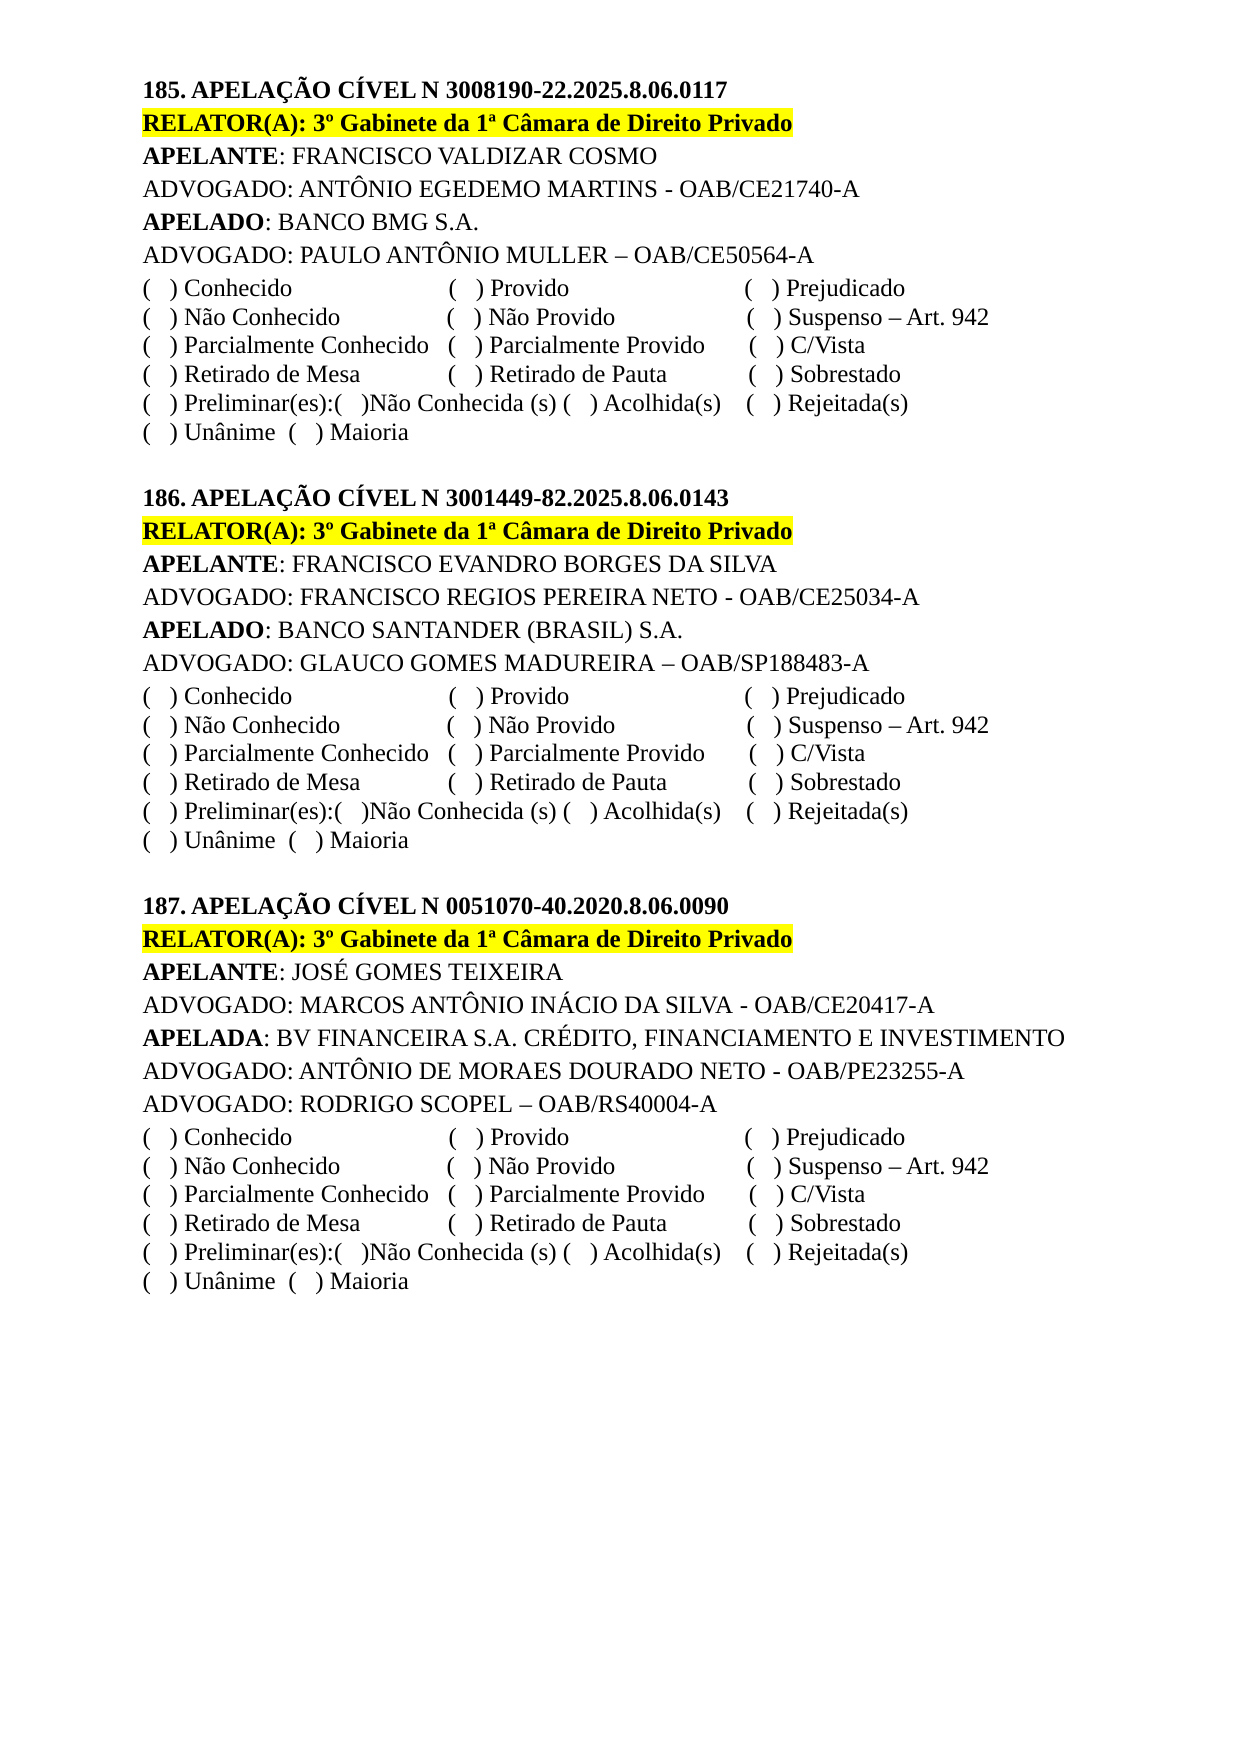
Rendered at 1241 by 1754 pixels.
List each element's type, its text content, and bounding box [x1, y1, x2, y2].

text ( ) Não Conhecido ( ) Não Provido ( ) Suspenso – Art. 942 [142, 710, 1158, 738]
text ( ) Conhecido ( ) Provido ( ) Prejudicado [142, 681, 1141, 710]
text ( ) Retirado de Mesa ( ) Retirado de Pauta ( ) Sobrestado [142, 767, 1158, 796]
text ( ) Unânime ( ) Maioria 186. APELAÇÃO CÍVEL N 3001449-82.2025.8.06.0143 RELATOR(A): 3º Gabinete da 1ª Câmara de Direito Privado APELANTE: FRANCISCO EVANDRO BORGES DA SILVA ADVOGADO: FRANCISCO REGIOS PEREIRA NETO - OAB/CE25034-A APELADO: BANCO SANTANDER (BRASIL) S.A. ADVOGADO: GLAUCO GOMES MADUREIRA – OAB/SP188483-A [142, 417, 1141, 677]
text ( ) Conhecido ( ) Provido ( ) Prejudicado [142, 1122, 1141, 1151]
text ( ) Retirado de Mesa ( ) Retirado de Pauta ( ) Sobrestado [142, 1208, 1158, 1237]
text ( ) Preliminar(es):( )Não Conhecida (s) ( ) Acolhida(s) ( ) Rejeitada(s) [142, 796, 1158, 825]
text ( ) Preliminar(es):( )Não Conhecida (s) ( ) Acolhida(s) ( ) Rejeitada(s) [142, 388, 1158, 417]
text ( ) Unânime ( ) Maioria [142, 1266, 1141, 1361]
text ( ) Preliminar(es):( )Não Conhecida (s) ( ) Acolhida(s) ( ) Rejeitada(s) [142, 1237, 1158, 1266]
text ( ) Conhecido ( ) Provido ( ) Prejudicado [142, 273, 1141, 302]
text ( ) Unânime ( ) Maioria 187. APELAÇÃO CÍVEL N 0051070-40.2020.8.06.0090 RELATOR(A): 3º Gabinete da 1ª Câmara de Direito Privado APELANTE: JOSÉ GOMES TEIXEIRA ADVOGADO: MARCOS ANTÔNIO INÁCIO DA SILVA - OAB/CE20417-A APELADA: BV FINANCEIRA S.A. CRÉDITO, FINANCIAMENTO E INVESTIMENTO ADVOGADO: ANTÔNIO DE MORAES DOURADO NETO - OAB/PE23255-A ADVOGADO: RODRIGO SCOPEL – OAB/RS40004-A [142, 825, 1141, 1118]
text ( ) Não Conhecido ( ) Não Provido ( ) Suspenso – Art. 942 [142, 1151, 1158, 1179]
text 185. APELAÇÃO CÍVEL N 3008190-22.2025.8.06.0117 RELATOR(A): 3º Gabinete da 1ª Câmara de Direito Privado APELANTE: FRANCISCO VALDIZAR COSMO ADVOGADO: ANTÔNIO EGEDEMO MARTINS - OAB/CE21740-A APELADO: BANCO BMG S.A. ADVOGADO: PAULO ANTÔNIO MULLER – OAB/CE50564-A [142, 75, 1141, 269]
text ( ) Não Conhecido ( ) Não Provido ( ) Suspenso – Art. 942 [142, 302, 1158, 331]
text ( ) Parcialmente Conhecido ( ) Parcialmente Provido ( ) C/Vista [142, 331, 1158, 359]
text ( ) Parcialmente Conhecido ( ) Parcialmente Provido ( ) C/Vista [142, 738, 1158, 767]
text ( ) Parcialmente Conhecido ( ) Parcialmente Provido ( ) C/Vista [142, 1179, 1158, 1208]
text ( ) Retirado de Mesa ( ) Retirado de Pauta ( ) Sobrestado [142, 359, 1158, 388]
